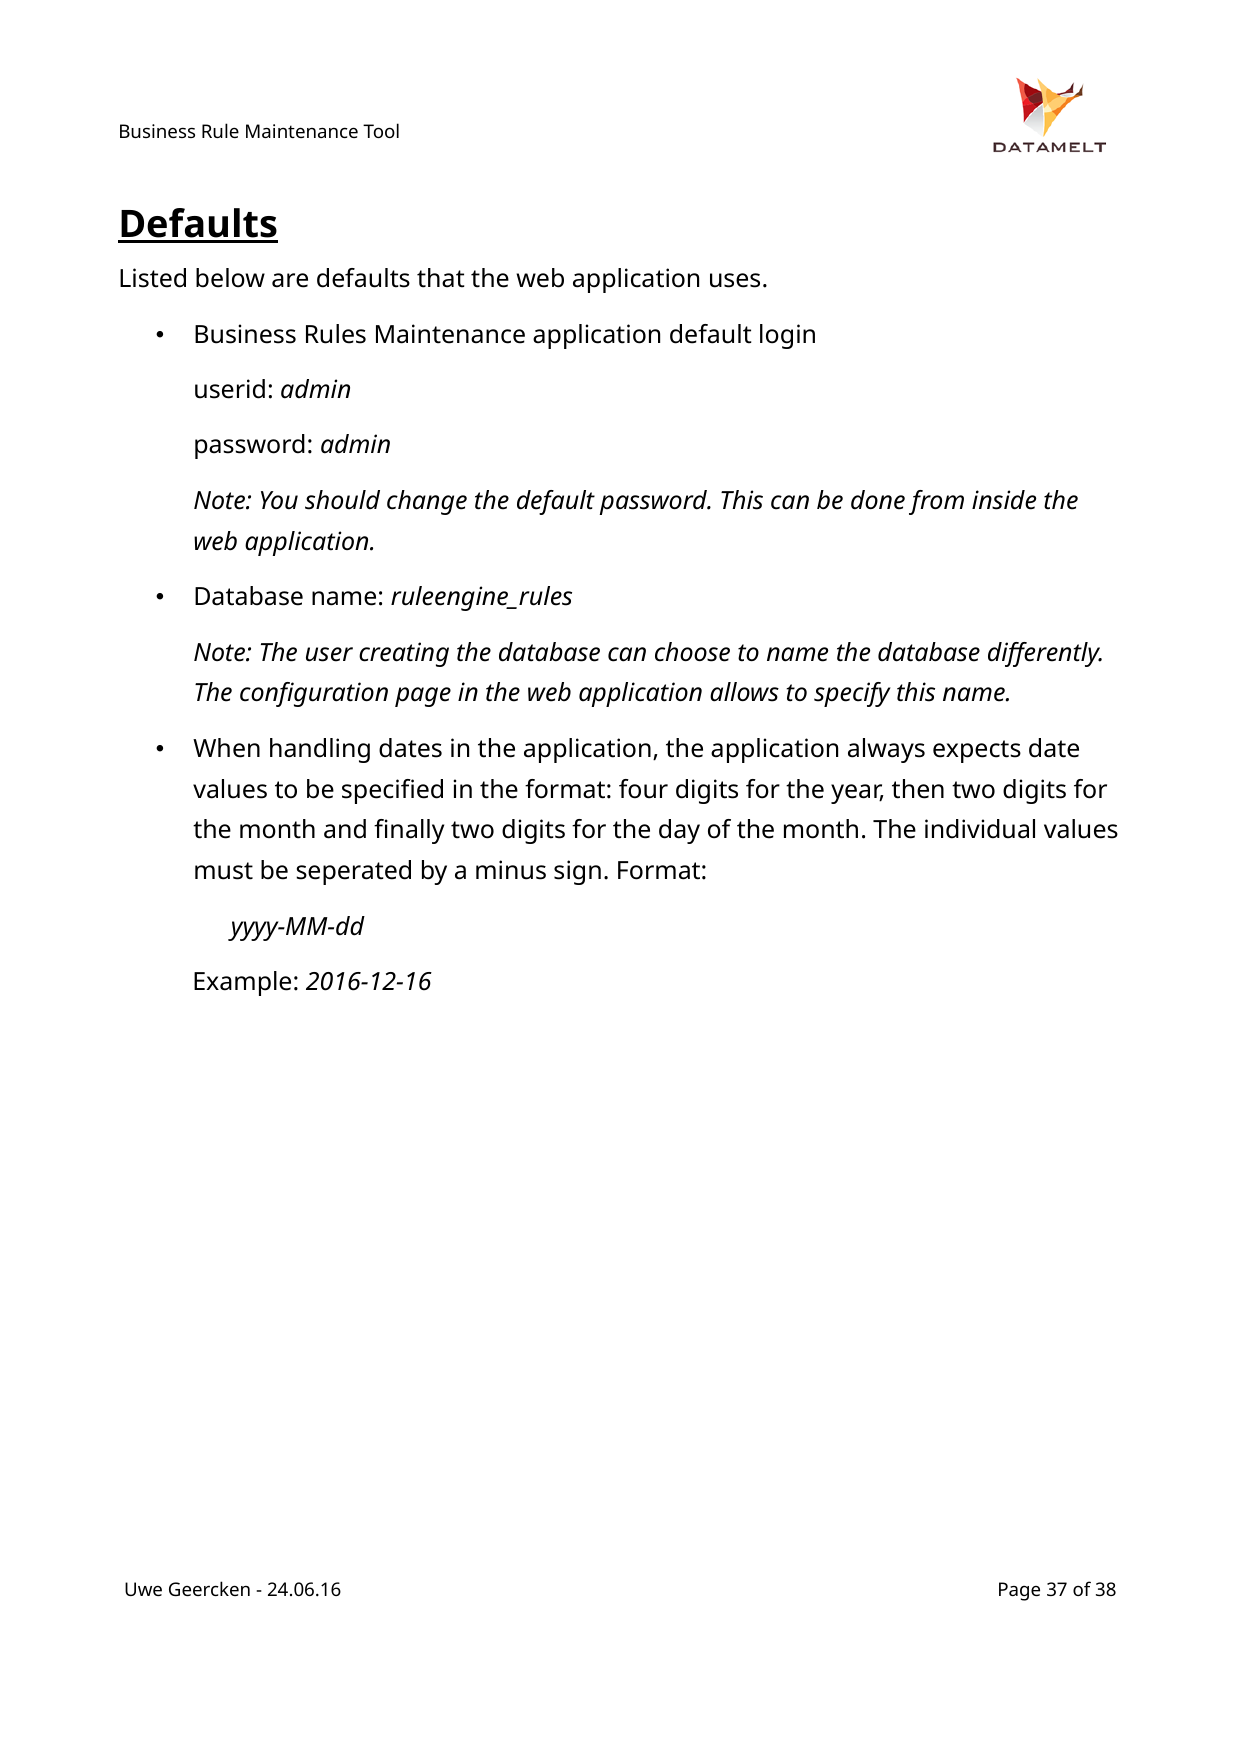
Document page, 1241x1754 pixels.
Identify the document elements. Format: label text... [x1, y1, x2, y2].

list When handling dates in the application, the application always expects date values to be specified in the format: four digits for the year, then two digits for the month and finally two digits for the day of the month. The individual values must be seperated by a minus sign. Format: [156, 730, 1122, 887]
subtitle Defaults [118, 197, 1122, 248]
list Business Rules Maintenance application default login [156, 316, 1122, 350]
list Note: You should change the default password. This can be done from inside the web application. [156, 482, 1122, 557]
text Example: 2016-12-16 [118, 964, 1122, 998]
list yyyy-MM-dd [193, 908, 1122, 942]
picture [992, 69, 1107, 160]
list password: admin [156, 427, 1122, 461]
list Database name: ruleengine_rules [156, 579, 1122, 613]
text Listed below are defaults that the web application uses. [118, 261, 1122, 295]
list userid: admin [156, 372, 1122, 406]
list Note: The user creating the database can choose to name the database differently. The configuration page in the web application allows to specify this name. [156, 634, 1122, 709]
